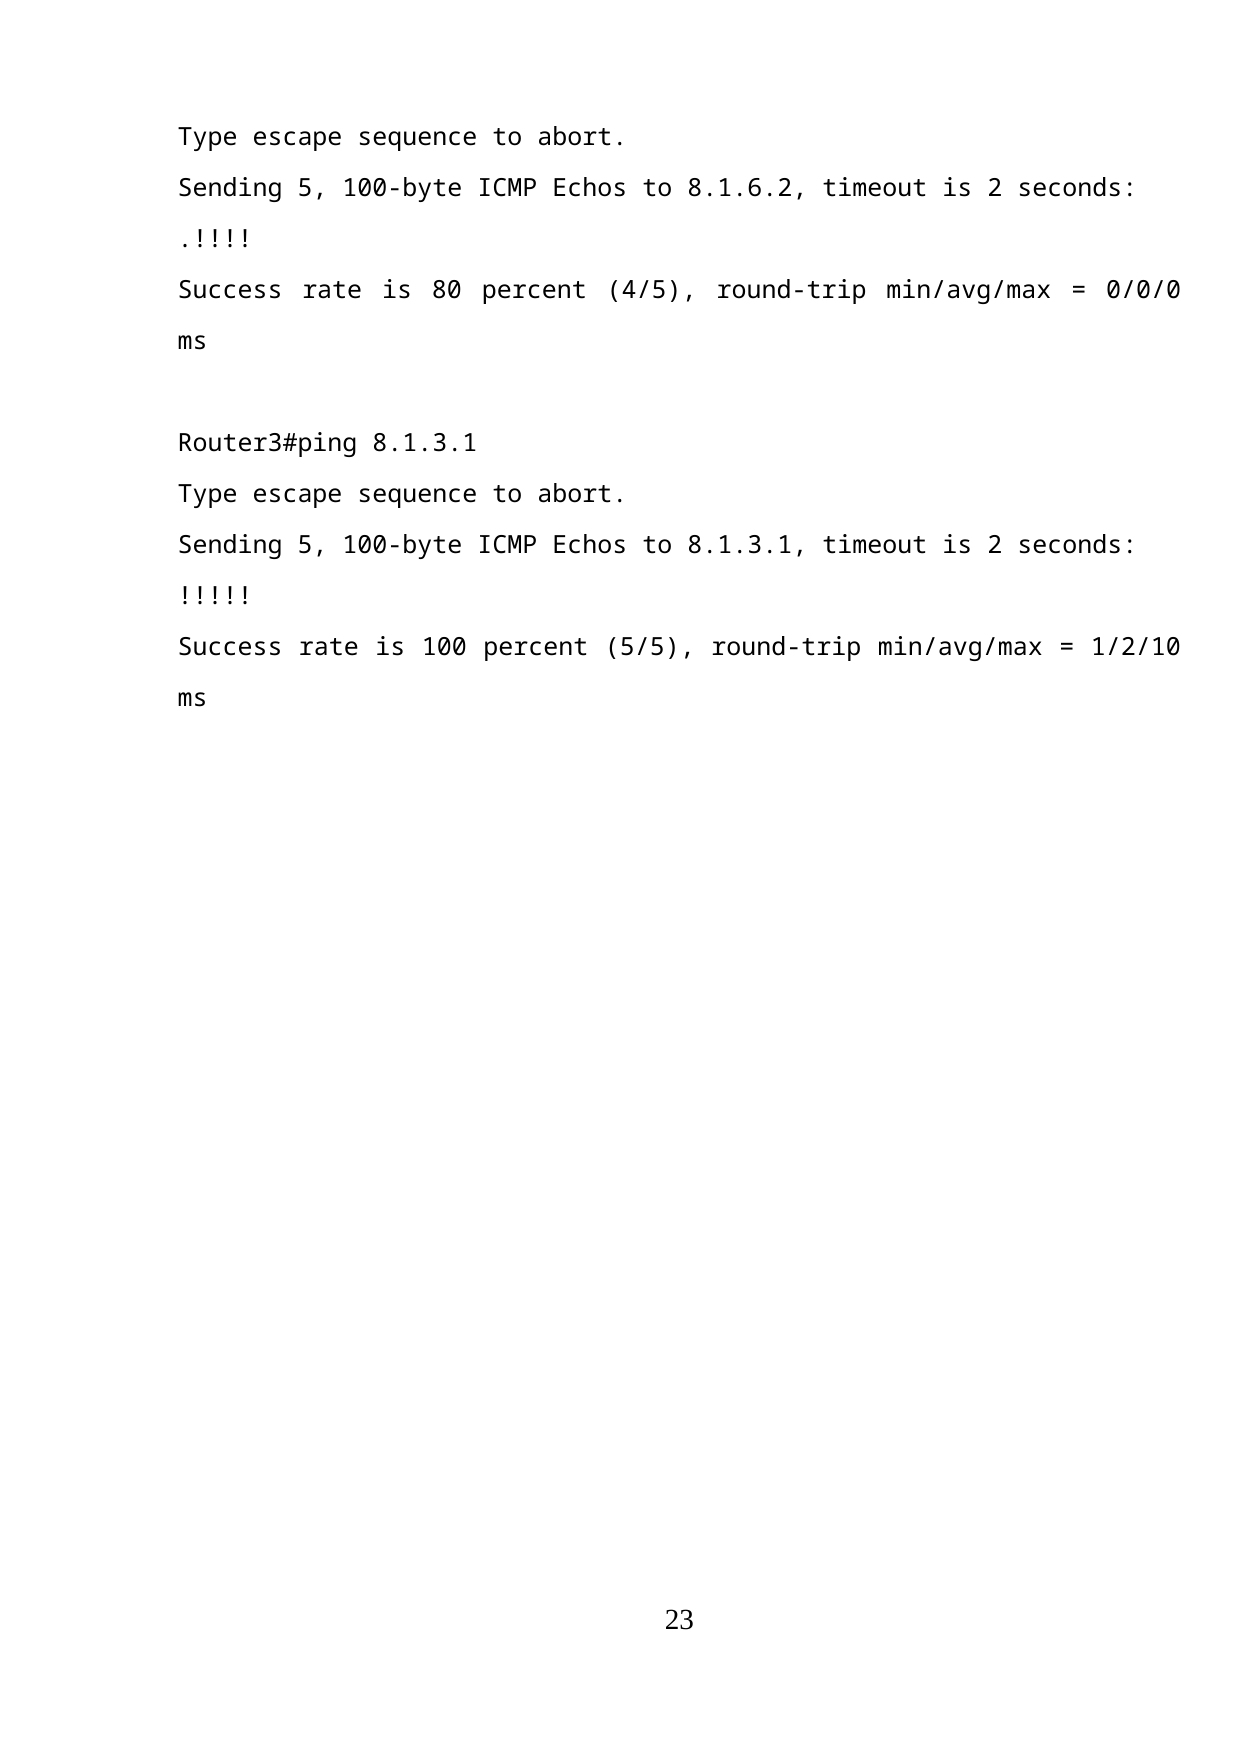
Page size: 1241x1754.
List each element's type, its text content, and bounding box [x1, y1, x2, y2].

text .!!!! [177, 220, 1181, 254]
text Success rate is 100 percent (5/5), round-trip min/avg/max = 1/2/10 ms [177, 628, 1181, 714]
text Type escape sequence to abort. [177, 118, 1181, 152]
text Router3#ping 8.1.3.1 [177, 424, 1181, 458]
text !!!!! [177, 577, 1181, 612]
text Sending 5, 100-byte ICMP Echos to 8.1.6.2, timeout is 2 seconds: [177, 169, 1181, 203]
text Type escape sequence to abort. [177, 475, 1181, 509]
text Success rate is 80 percent (4/5), round-trip min/avg/max = 0/0/0 ms [177, 271, 1181, 356]
text Sending 5, 100-byte ICMP Echos to 8.1.3.1, timeout is 2 seconds: [177, 526, 1181, 561]
